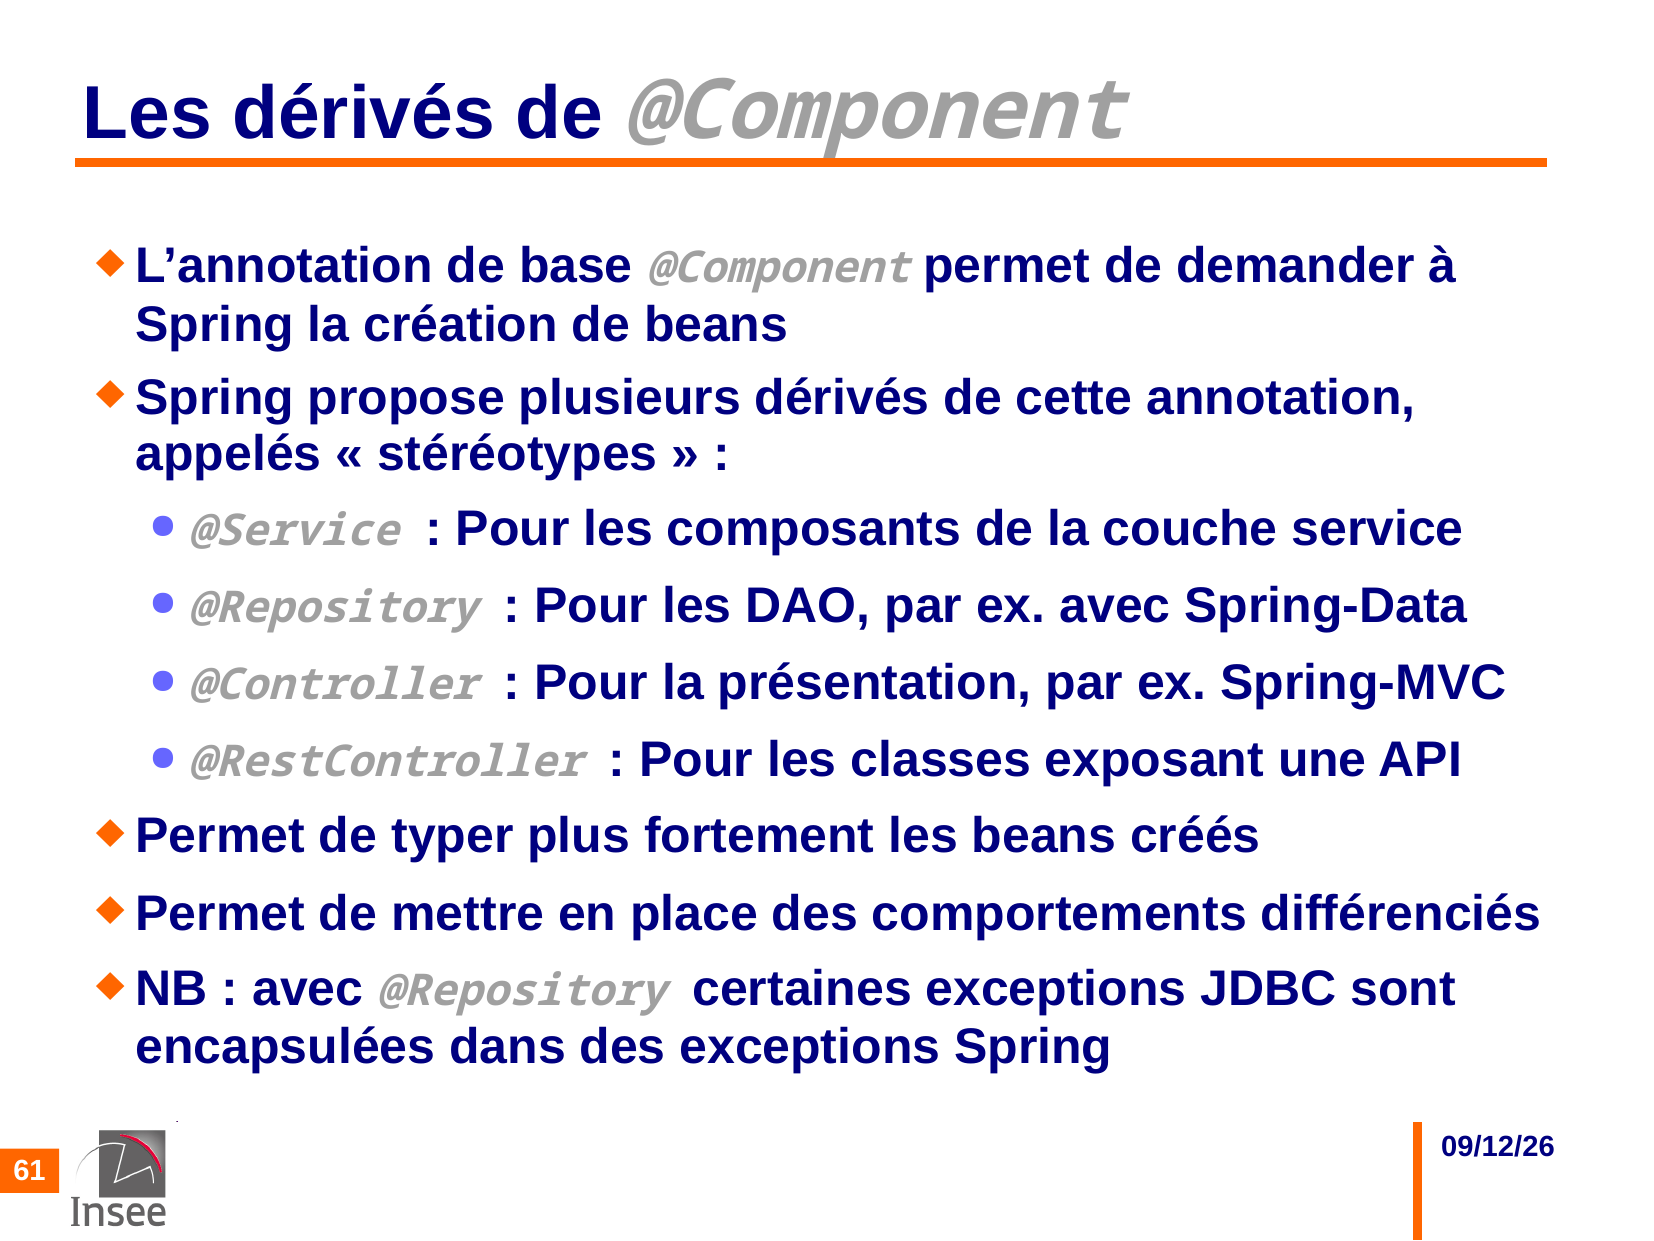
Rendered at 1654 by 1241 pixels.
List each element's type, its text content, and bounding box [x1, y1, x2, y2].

picture [62, 1121, 178, 1241]
title Les dérivés de @Component [82, 49, 1619, 163]
list L’annotation de base @Component permet de demander à Spring la création de beans Spring propose plusieurs dérivés de cette annotation, appelés « stéréotypes » : @Service : Pour les composants de la couche service @Repository : Pour les DAO, par ex. avec Spring-Data @Controller : Pour la présentation, par ex. Spring-MVC @RestController : Pour les classes exposant une API Permet de typer plus fortement les beans créés Permet de mettre en place des comportements différenciés NB : avec @Repository certaines exceptions JDBC sont encapsulées dans des exceptions Spring [82, 236, 1548, 1087]
